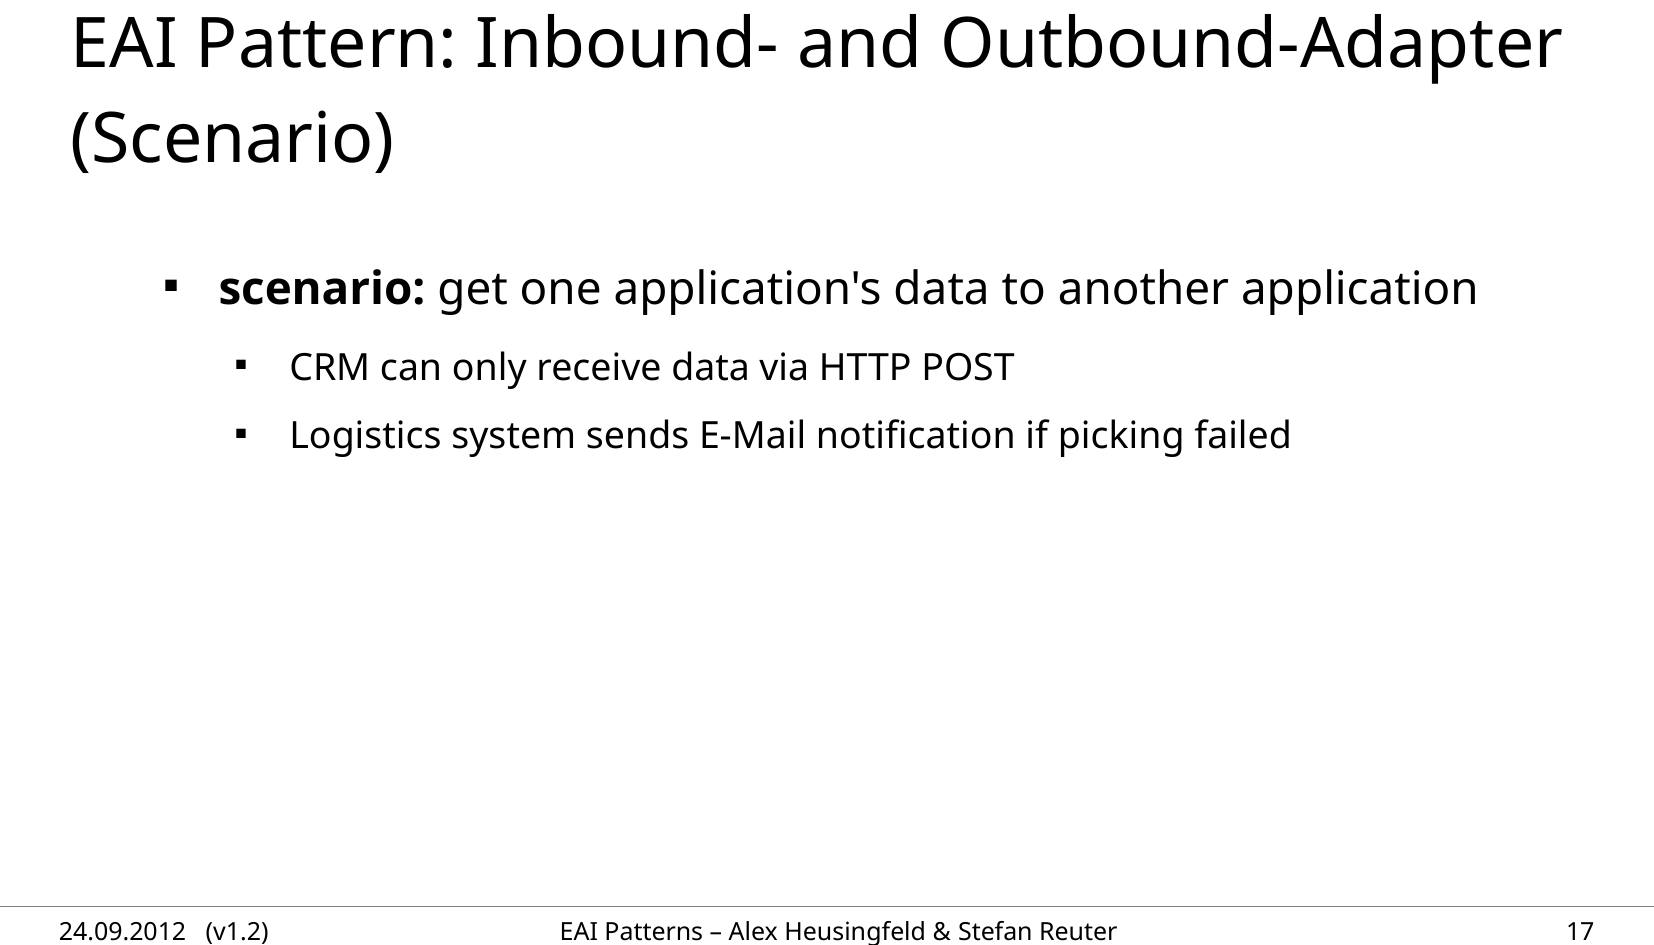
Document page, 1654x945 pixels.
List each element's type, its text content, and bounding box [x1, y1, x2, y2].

list scenario: get one application's data to another application CRM can only receive data via HTTP POST Logistics system sends E-Mail notification if picking failed [147, 255, 1554, 489]
title EAI Pattern: Inbound- and Outbound-Adapter (Scenario) [70, 17, 1583, 158]
